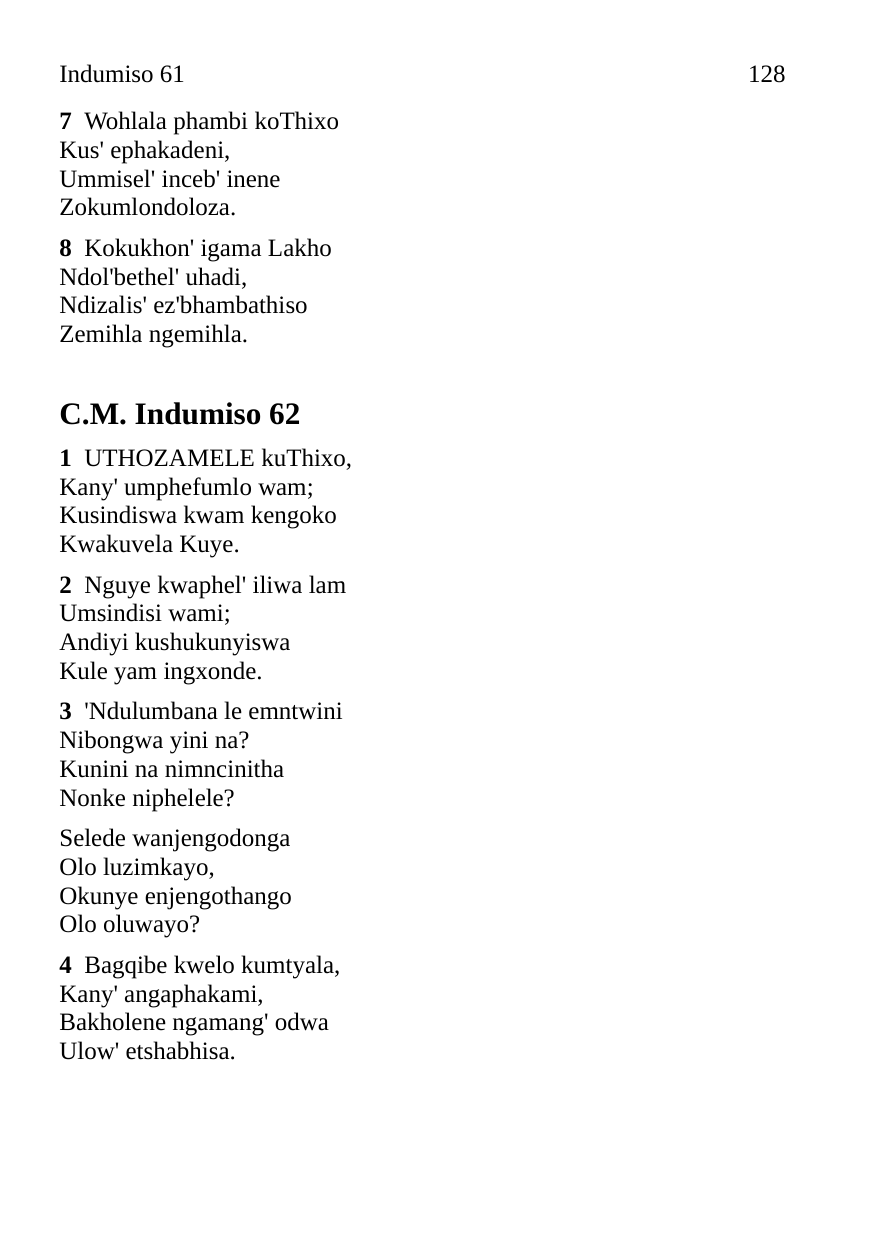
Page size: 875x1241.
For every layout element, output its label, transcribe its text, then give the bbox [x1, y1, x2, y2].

text Nonke niphelele? [59, 783, 786, 811]
text Okunye enjengothango [59, 881, 786, 909]
text Ulow' etshabhisa. [59, 1036, 786, 1065]
text 3 'Ndulumbana le emntwini [59, 696, 786, 725]
text Ndizalis' ez'bhambathiso [59, 291, 786, 319]
text 7 Wohlala phambi koThixo [59, 106, 786, 135]
text Kany' umphefumlo wam; [59, 472, 786, 500]
text Umsindisi wami; [59, 598, 786, 627]
text 1 UTHOZAMELE kuThixo, [59, 443, 786, 472]
text C.M. Indumiso 62 [59, 395, 786, 431]
text Ummisel' inceb' inene [59, 164, 786, 192]
text 8 Kokukhon' igama Lakho [59, 233, 786, 262]
text Kwakuvela Kuye. [59, 529, 786, 558]
text Kus' ephakadeni, [59, 135, 786, 164]
text Kusindiswa kwam kengoko [59, 500, 786, 529]
text 2 Nguye kwaphel' iliwa lam [59, 570, 786, 598]
text Selede wanjengodonga [59, 823, 786, 852]
text 4 Bagqibe kwelo kumtyala, [59, 950, 786, 979]
text Andiyi kushukunyiswa [59, 627, 786, 656]
text Kunini na nimncinitha [59, 754, 786, 783]
text Nibongwa yini na? [59, 725, 786, 754]
text Olo luzimkayo, [59, 852, 786, 881]
text Olo oluwayo? [59, 909, 786, 938]
text Ndol'bethel' uhadi, [59, 262, 786, 291]
text Zokumlondoloza. [59, 192, 786, 221]
text Kany' angaphakami, [59, 979, 786, 1007]
text Kule yam ingxonde. [59, 656, 786, 685]
text Bakholene ngamang' odwa [59, 1007, 786, 1036]
text Zemihla ngemihla. [59, 319, 786, 348]
